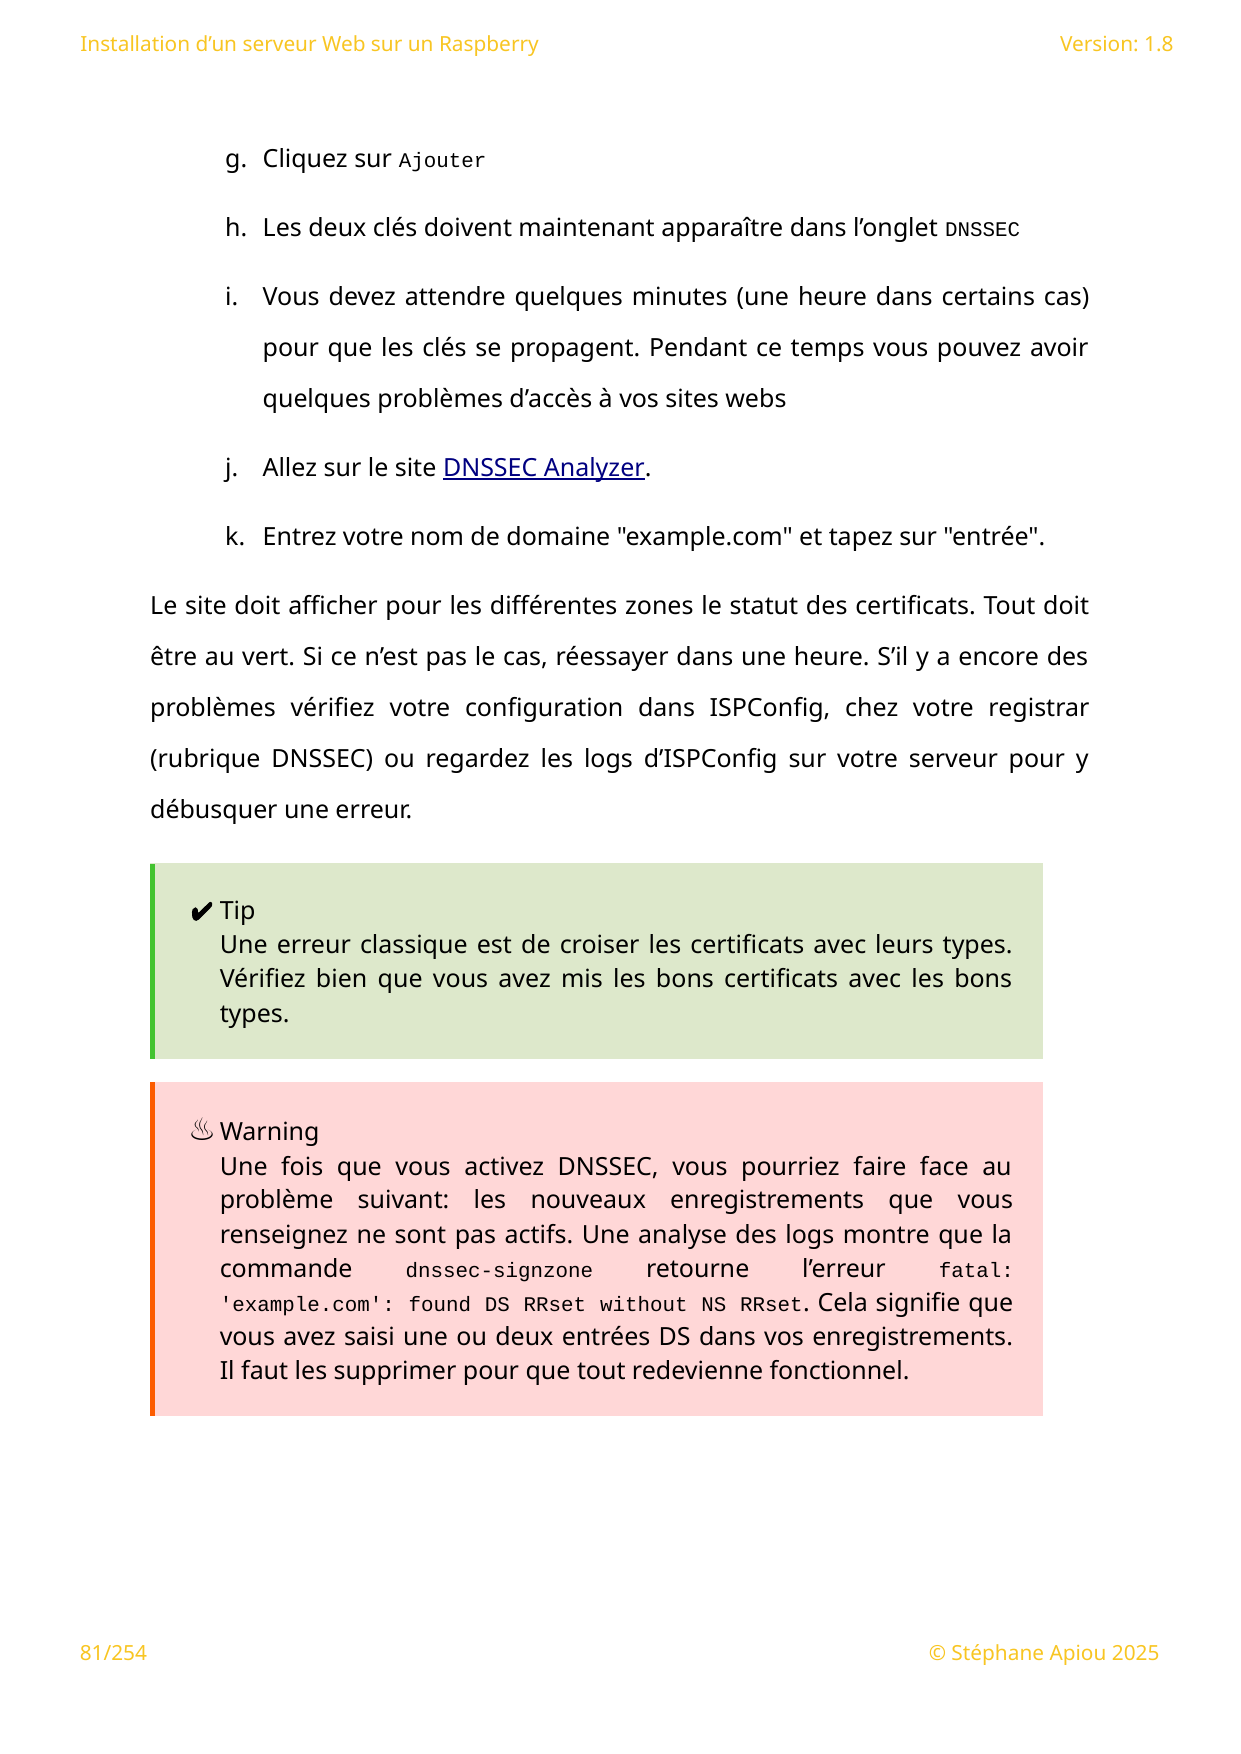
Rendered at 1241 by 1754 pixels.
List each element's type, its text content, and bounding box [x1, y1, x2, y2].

list Warning Une fois que vous activez DNSSEC, vous pourriez faire face au problème suivant: les nouveaux enregistrements que vous renseignez ne sont pas actifs. Une analyse des logs montre que la commande dnssec-signzone retourne l’erreur fatal: 'example.com': found DS RRset without NS RRset. Cela signifie que vous avez saisi une ou deux entrées DS dans vos enregistrements. Il faut les supprimer pour que tout redevienne fonctionnel. [155, 1082, 1043, 1416]
list Les deux clés doivent maintenant apparaître dans l’onglet DNSSEC [225, 210, 1090, 244]
list Tip Une erreur classique est de croiser les certificats avec leurs types. Vérifiez bien que vous avez mis les bons certificats avec les bons types. [150, 863, 1043, 1059]
list Cliquez sur Ajouter [225, 141, 1090, 175]
list Entrez votre nom de domaine "example.com" et tapez sur "entrée". [225, 519, 1090, 553]
list Vous devez attendre quelques minutes (une heure dans certains cas) pour que les clés se propagent. Pendant ce temps vous pouvez avoir quelques problèmes d’accès à vos sites webs [225, 279, 1090, 415]
list Allez sur le site DNSSEC Analyzer. [225, 450, 1090, 484]
text Le site doit afficher pour les différentes zones le statut des certificats. Tout doit être au vert. Si ce n’est pas le cas, réessayer dans une heure. S’il y a encore des problèmes vérifiez votre configuration dans ISPConfig, chez votre registrar (rubrique DNSSEC) ou regardez les logs d’ISPConfig sur votre serveur pour y débusquer une erreur. [150, 588, 1090, 826]
